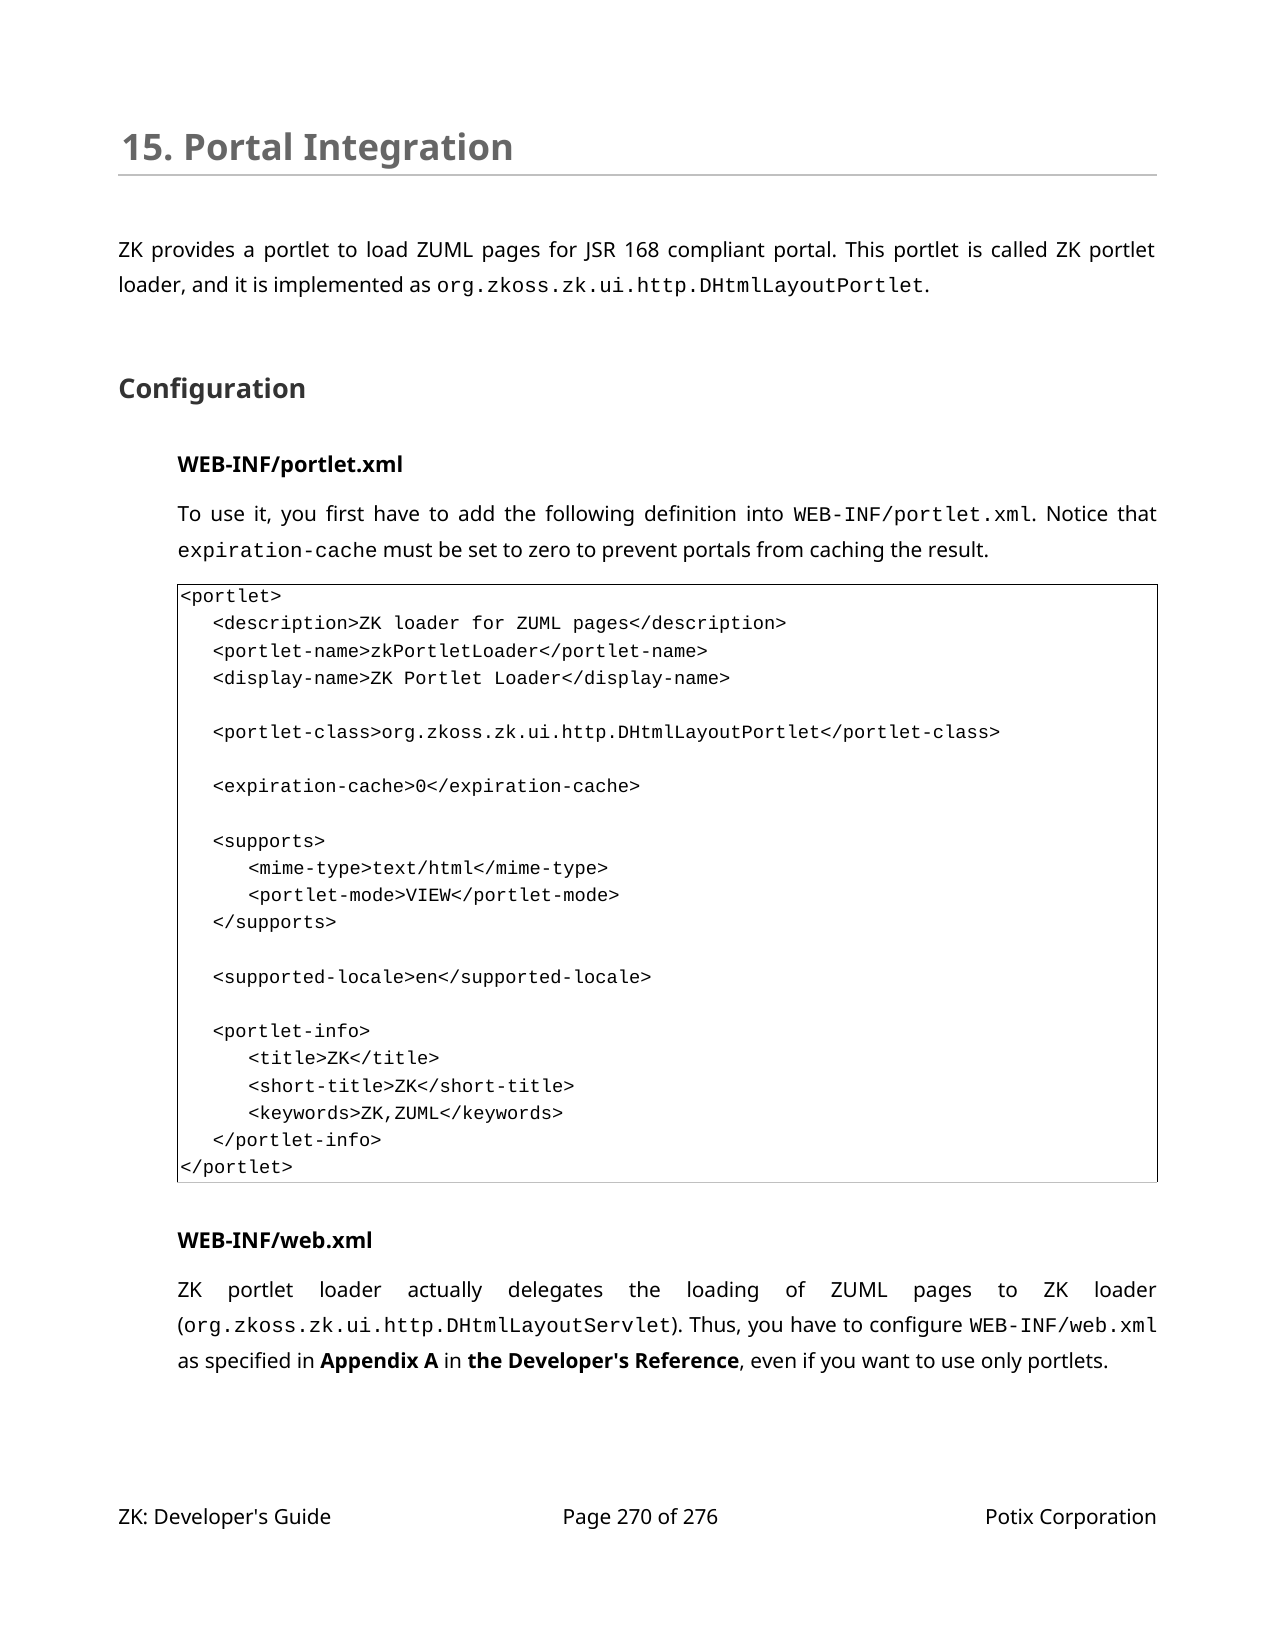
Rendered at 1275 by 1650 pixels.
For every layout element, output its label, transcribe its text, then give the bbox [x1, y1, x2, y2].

text </supports> [178, 910, 1157, 934]
text <portlet-name>zkPortletLoader</portlet-name> [178, 638, 1157, 663]
text <supported-locale>en</supported-locale> [178, 965, 1157, 989]
text To use it, you first have to add the following definition into WEB-INF/portlet.xml. Notice that expiration-cache must be set to zero to prevent portals from caching the result. [177, 499, 1157, 563]
text </portlet> [178, 1155, 1157, 1182]
subtitle Configuration [118, 369, 1157, 406]
subtitle 15. Portal Integration [118, 118, 1157, 174]
text <short-title>ZK</short-title> [178, 1073, 1157, 1098]
text <expiration-cache>0</expiration-cache> [178, 774, 1157, 799]
text <keywords>ZK,ZUML</keywords> [178, 1101, 1157, 1125]
text <portlet-info> [178, 1019, 1157, 1043]
text ZK provides a portlet to load ZUML pages for JSR 168 compliant portal. This portlet is called ZK portlet loader, and it is implemented as org.zkoss.zk.ui.http.DHtmlLayoutPortlet. [118, 235, 1157, 299]
text ZK portlet loader actually delegates the loading of ZUML pages to ZK loader (org.zkoss.zk.ui.http.DHtmlLayoutServlet). Thus, you have to configure WEB-INF/web.xml as specified in Appendix A in the Developer's Reference, even if you want to use only portlets. [177, 1275, 1157, 1374]
text <description>ZK loader for ZUML pages</description> [178, 611, 1157, 636]
text </portlet-info> [178, 1128, 1157, 1152]
text <portlet-class>org.zkoss.zk.ui.http.DHtmlLayoutPortlet</portlet-class> [178, 720, 1157, 744]
text <supports> [178, 829, 1157, 853]
text <portlet-mode>VIEW</portlet-mode> [178, 883, 1157, 907]
subtitle WEB-INF/web.xml [177, 1225, 1157, 1255]
text <title>ZK</title> [178, 1046, 1157, 1071]
text <mime-type>text/html</mime-type> [178, 856, 1157, 880]
subtitle WEB-INF/portlet.xml [177, 449, 1157, 479]
text <display-name>ZK Portlet Loader</display-name> [178, 666, 1157, 690]
text <portlet> [178, 585, 1157, 608]
